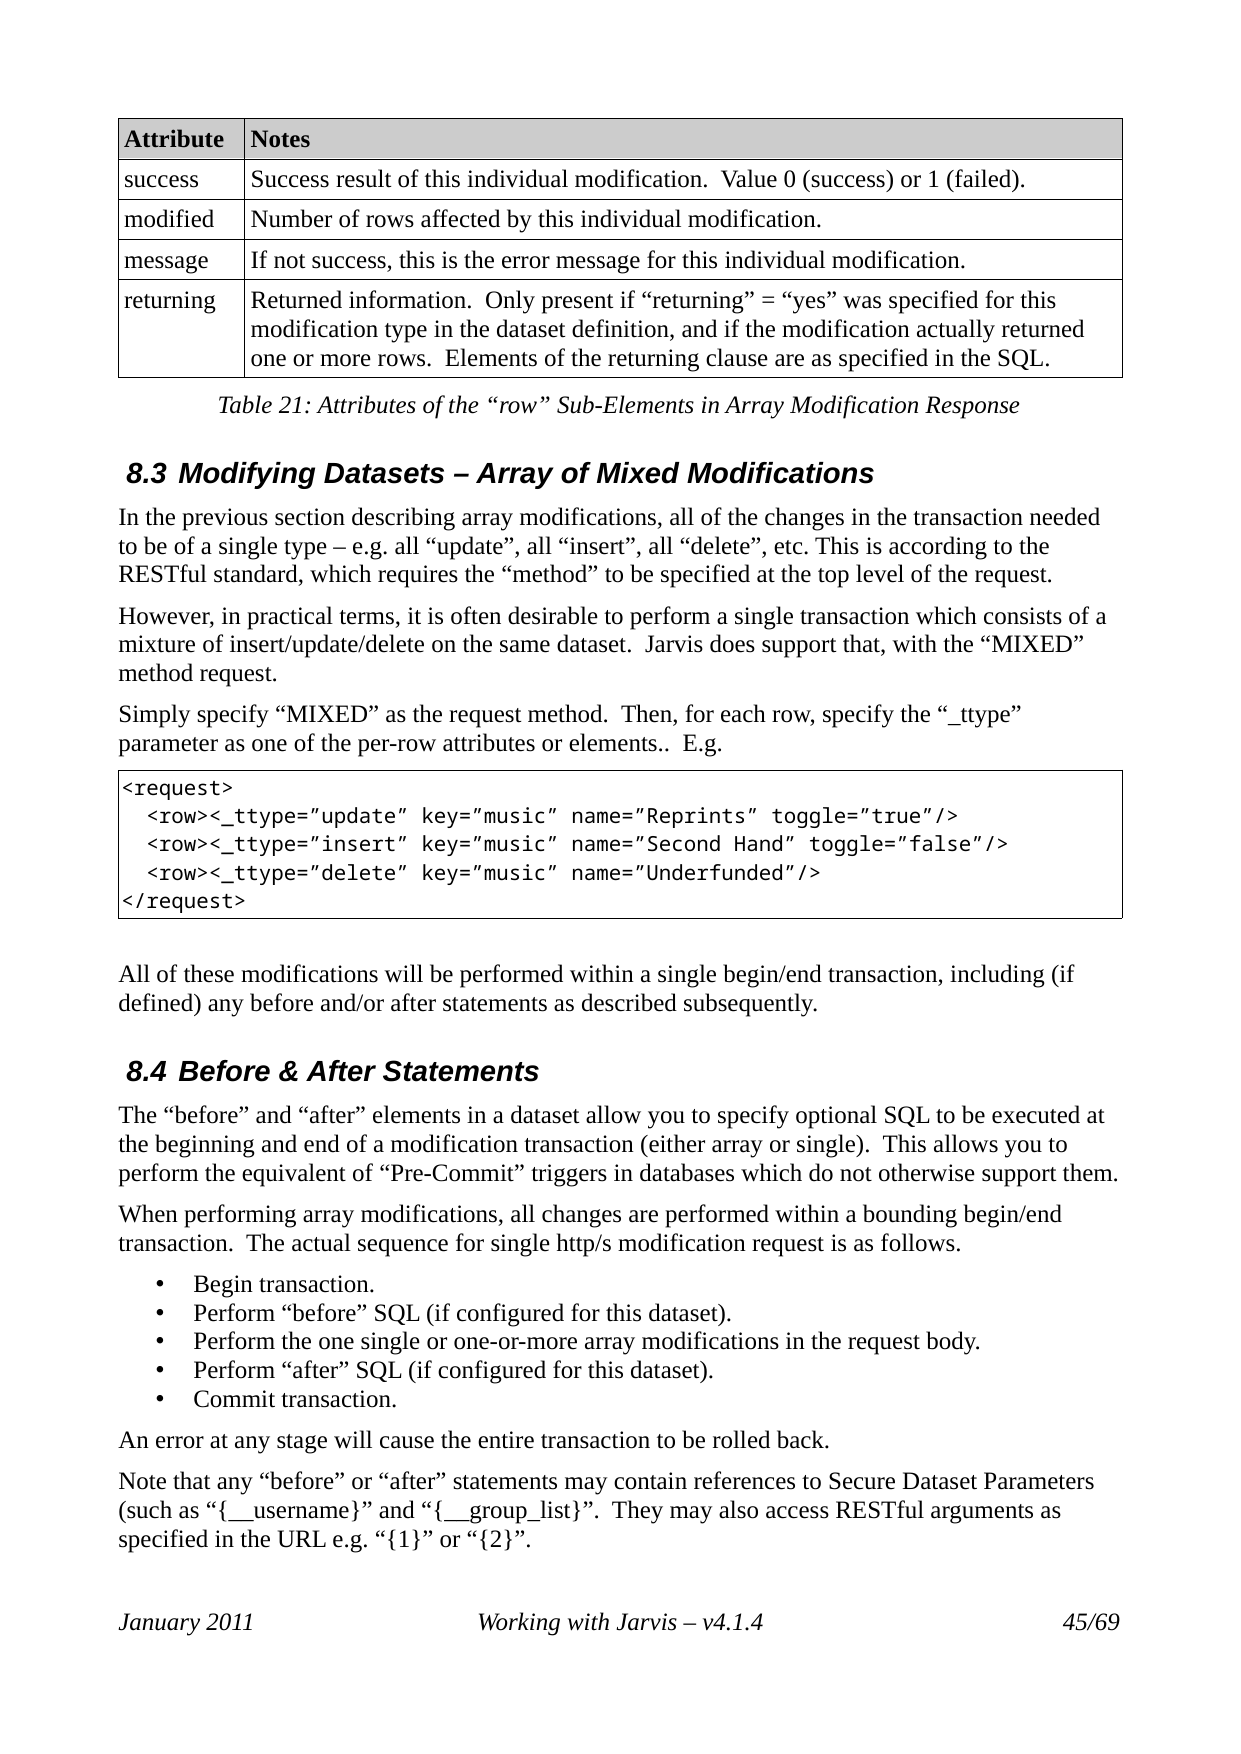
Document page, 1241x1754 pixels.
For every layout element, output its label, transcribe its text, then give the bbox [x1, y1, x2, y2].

list Perform the one single or one-or-more array modifications in the request body. [156, 1326, 1122, 1355]
text <row><_ttype=”delete” key=”music” name=”Underfunded”/> [119, 855, 1122, 883]
table_cell modified [119, 200, 244, 239]
text <row><_ttype=”update” key=”music” name=”Reprints” toggle=”true”/> [119, 798, 1122, 826]
text Simply specify “MIXED” as the request method. Then, for each row, specify the “_ttype” parameter as one of the per-row attributes or elements.. E.g. [118, 699, 1122, 757]
table_cell success [119, 160, 244, 199]
table_cell Number of rows affected by this individual modification. [245, 200, 1122, 239]
table_cell If not success, this is the error message for this individual modification. [245, 240, 1122, 279]
list Perform “after” SQL (if configured for this dataset). [156, 1355, 1122, 1384]
table_cell Success result of this individual modification. Value 0 (success) or 1 (failed). [245, 160, 1122, 199]
text When performing array modifications, all changes are performed within a bounding begin/end transaction. The actual sequence for single http/s modification request is as follows. [118, 1199, 1122, 1256]
list Commit transaction. [156, 1384, 1122, 1413]
subtitle Modifying Datasets – Array of Mixed Modifications [118, 456, 1122, 489]
list Begin transaction. [156, 1269, 1122, 1298]
text In the previous section describing array modifications, all of the changes in the transaction needed to be of a single type – e.g. all “update”, all “insert”, all “delete”, etc. This is according to the RESTful standard, which requires the “method” to be specified at the top level of the request. [118, 502, 1122, 588]
text An error at any stage will cause the entire transaction to be rolled back. [118, 1425, 1122, 1454]
table_header Attribute [119, 119, 244, 158]
table_header Notes [245, 119, 1122, 158]
subtitle Before & After Statements [118, 1054, 1122, 1088]
text The “before” and “after” elements in a dataset allow you to specify optional SQL to be executed at the beginning and end of a modification transaction (either array or single). This allows you to perform the equivalent of “Pre-Commit” triggers in databases which do not otherwise support them. [118, 1100, 1122, 1186]
table_cell returning [119, 280, 244, 377]
list Perform “before” SQL (if configured for this dataset). [156, 1298, 1122, 1326]
text Note that any “before” or “after” statements may contain references to Secure Dataset Parameters (such as “{__username}” and “{__group_list}”. They may also access RESTful arguments as specified in the URL e.g. “{1}” or “{2}”. [118, 1466, 1122, 1553]
text All of these modifications will be performed within a single begin/end transaction, including (if defined) any before and/or after statements as described subsequently. [118, 959, 1122, 1017]
text Table 21: Attributes of the “row” Sub-Elements in Array Modification Response [118, 390, 1122, 418]
text <row><_ttype=”insert” key=”music” name=”Second Hand” toggle=”false”/> [119, 826, 1122, 855]
text </request> [119, 883, 1122, 918]
text However, in practical terms, it is often desirable to perform a single transaction which consists of a mixture of insert/update/delete on the same dataset. Jarvis does support that, with the “MIXED” method request. [118, 601, 1122, 687]
table_cell Returned information. Only present if “returning” = “yes” was specified for this modification type in the dataset definition, and if the modification actually returned one or more rows. Elements of the returning clause are as specified in the SQL. [245, 280, 1122, 377]
text <request> [119, 771, 1122, 798]
table_cell message [119, 240, 244, 279]
